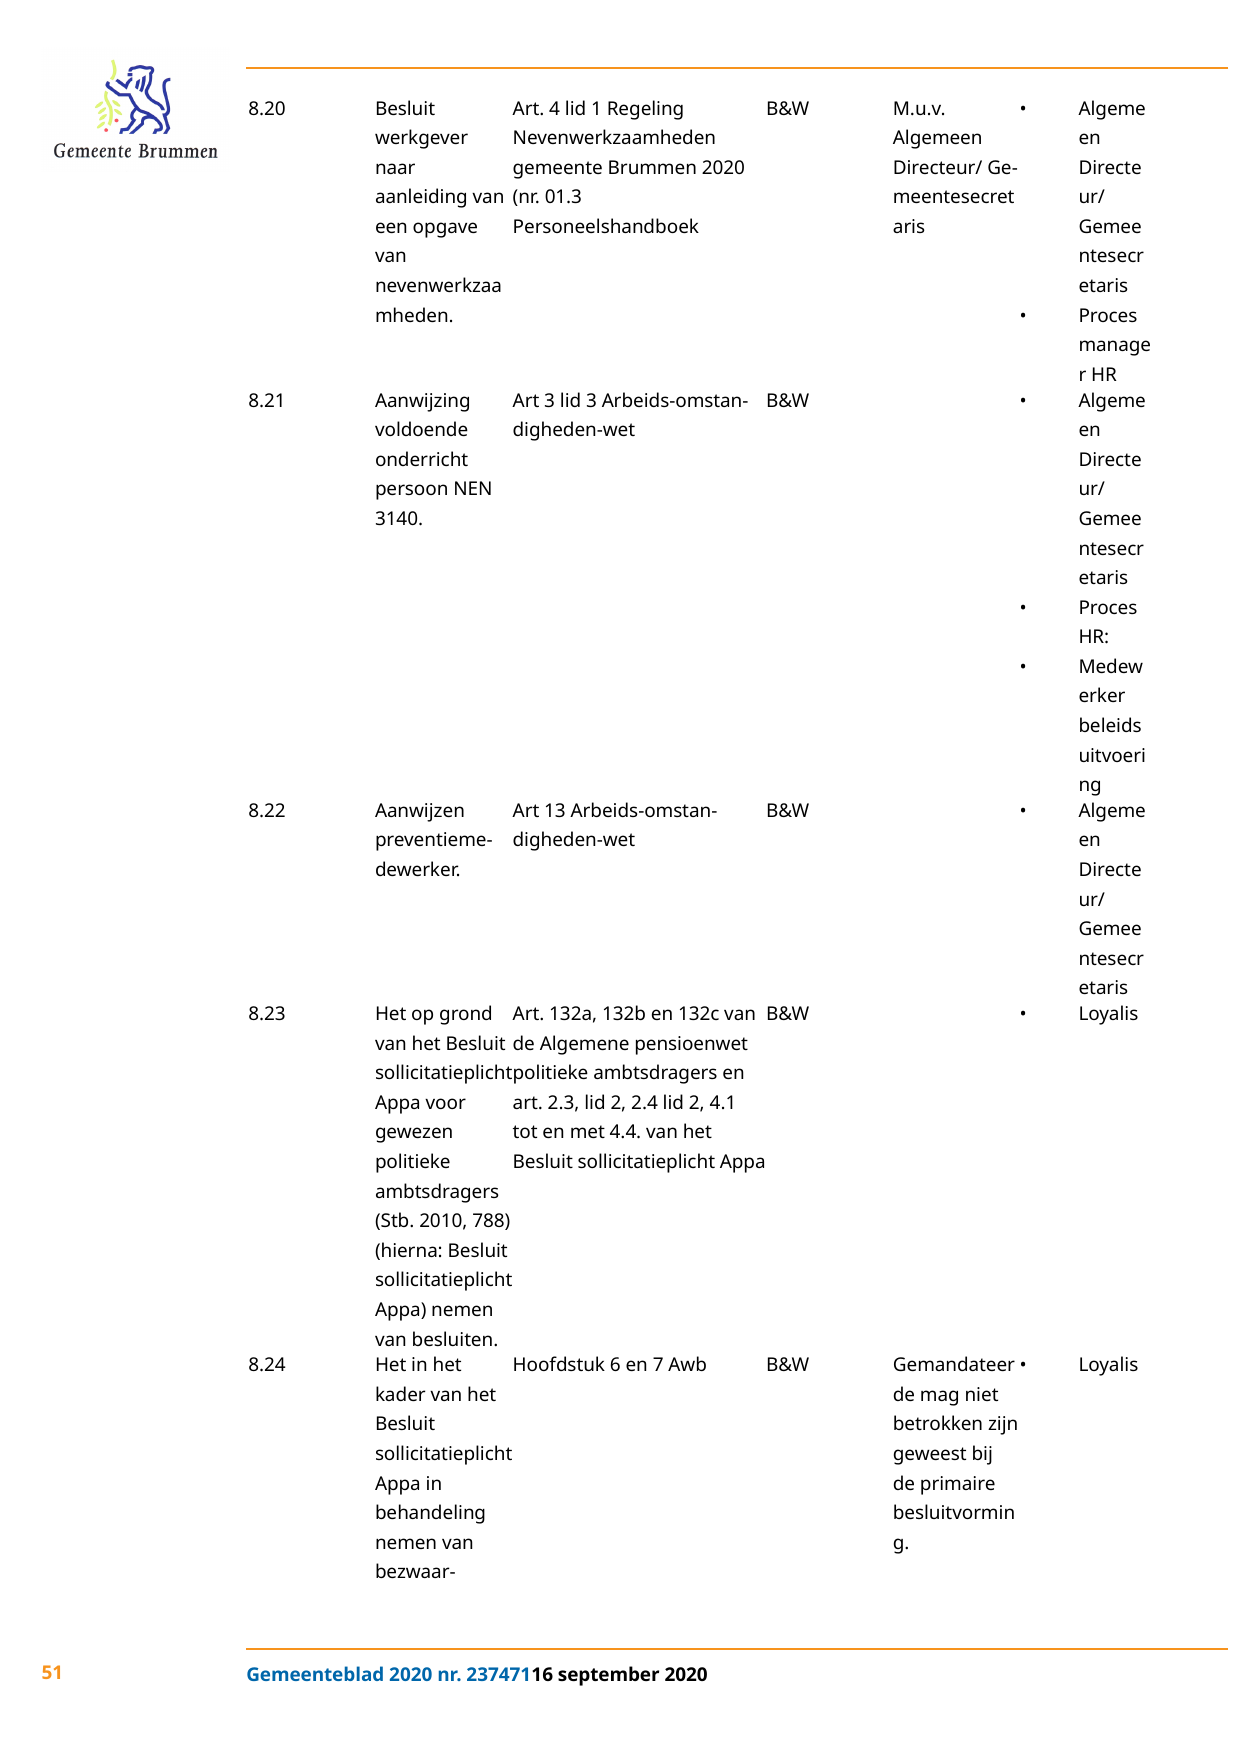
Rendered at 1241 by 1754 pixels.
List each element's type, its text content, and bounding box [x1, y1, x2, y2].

table_cell B&W [766, 1000, 893, 1351]
table_cell [893, 1000, 1019, 1351]
table_cell Loyalis [1019, 1000, 1152, 1351]
table_cell 8.24 [248, 1351, 375, 1584]
table_cell B&W [766, 95, 893, 387]
table_cell Algemeen Directeur/ Gemeentesecretaris Procesmanager HR [1019, 95, 1152, 387]
table_cell Hoofdstuk 6 en 7 Awb [513, 1351, 766, 1584]
table_cell 8.22 [248, 797, 375, 1000]
table_cell Gemandateerde mag niet betrokken zijn geweest bij de primaire besluitvorming. [893, 1351, 1019, 1584]
table_cell [893, 797, 1019, 1000]
table_cell [893, 387, 1019, 797]
table_cell Art. 132a, 132b en 132c van de Algemene pensioenwet politieke ambtsdragers en art. 2.3, lid 2, 2.4 lid 2, 4.1 tot en met 4.4. van het Besluit sollicitatieplicht Appa [513, 1000, 766, 1351]
table_cell Besluit werkgever naar aanleiding van een opgave van nevenwerkzaamheden. [375, 95, 512, 387]
table_cell Het op grond van het Besluit sollicitatieplicht Appa voor gewezen politieke ambtsdragers (Stb. 2010, 788) (hierna: Besluit sollicitatieplicht Appa) nemen van besluiten. [375, 1000, 512, 1351]
table_cell Aanwijzing voldoende onderricht persoon NEN 3140. [375, 387, 512, 797]
table_cell Algemeen Directeur/ Gemeentesecretaris [1019, 797, 1152, 1000]
table_cell M.u.v. Algemeen Directeur/ Ge-meentesecretaris [893, 95, 1019, 387]
table_cell B&W [766, 797, 893, 1000]
table_cell 8.23 [248, 1000, 375, 1351]
table_cell Art 3 lid 3 Arbeids-omstan-digheden-wet [513, 387, 766, 797]
picture [41, 47, 231, 172]
table_cell Aanwijzen preventieme-dewerker. [375, 797, 512, 1000]
table_cell Art. 4 lid 1 Regeling Nevenwerkzaamheden gemeente Brummen 2020 (nr. 01.3 Personeelshandboek [513, 95, 766, 387]
table_cell 8.20 [248, 95, 375, 387]
table_cell Het in het kader van het Besluit sollicitatieplicht Appa in behandeling nemen van bezwaar- [375, 1351, 512, 1584]
table_cell Art 13 Arbeids-omstan-digheden-wet [513, 797, 766, 1000]
table_cell Loyalis [1019, 1351, 1152, 1584]
table_cell Algemeen Directeur/ Gemeentesecretaris Proces HR: Medewerker beleidsuitvoering [1019, 387, 1152, 797]
table_cell 8.21 [248, 387, 375, 797]
table_cell B&W [766, 1351, 893, 1584]
table_cell B&W [766, 387, 893, 797]
